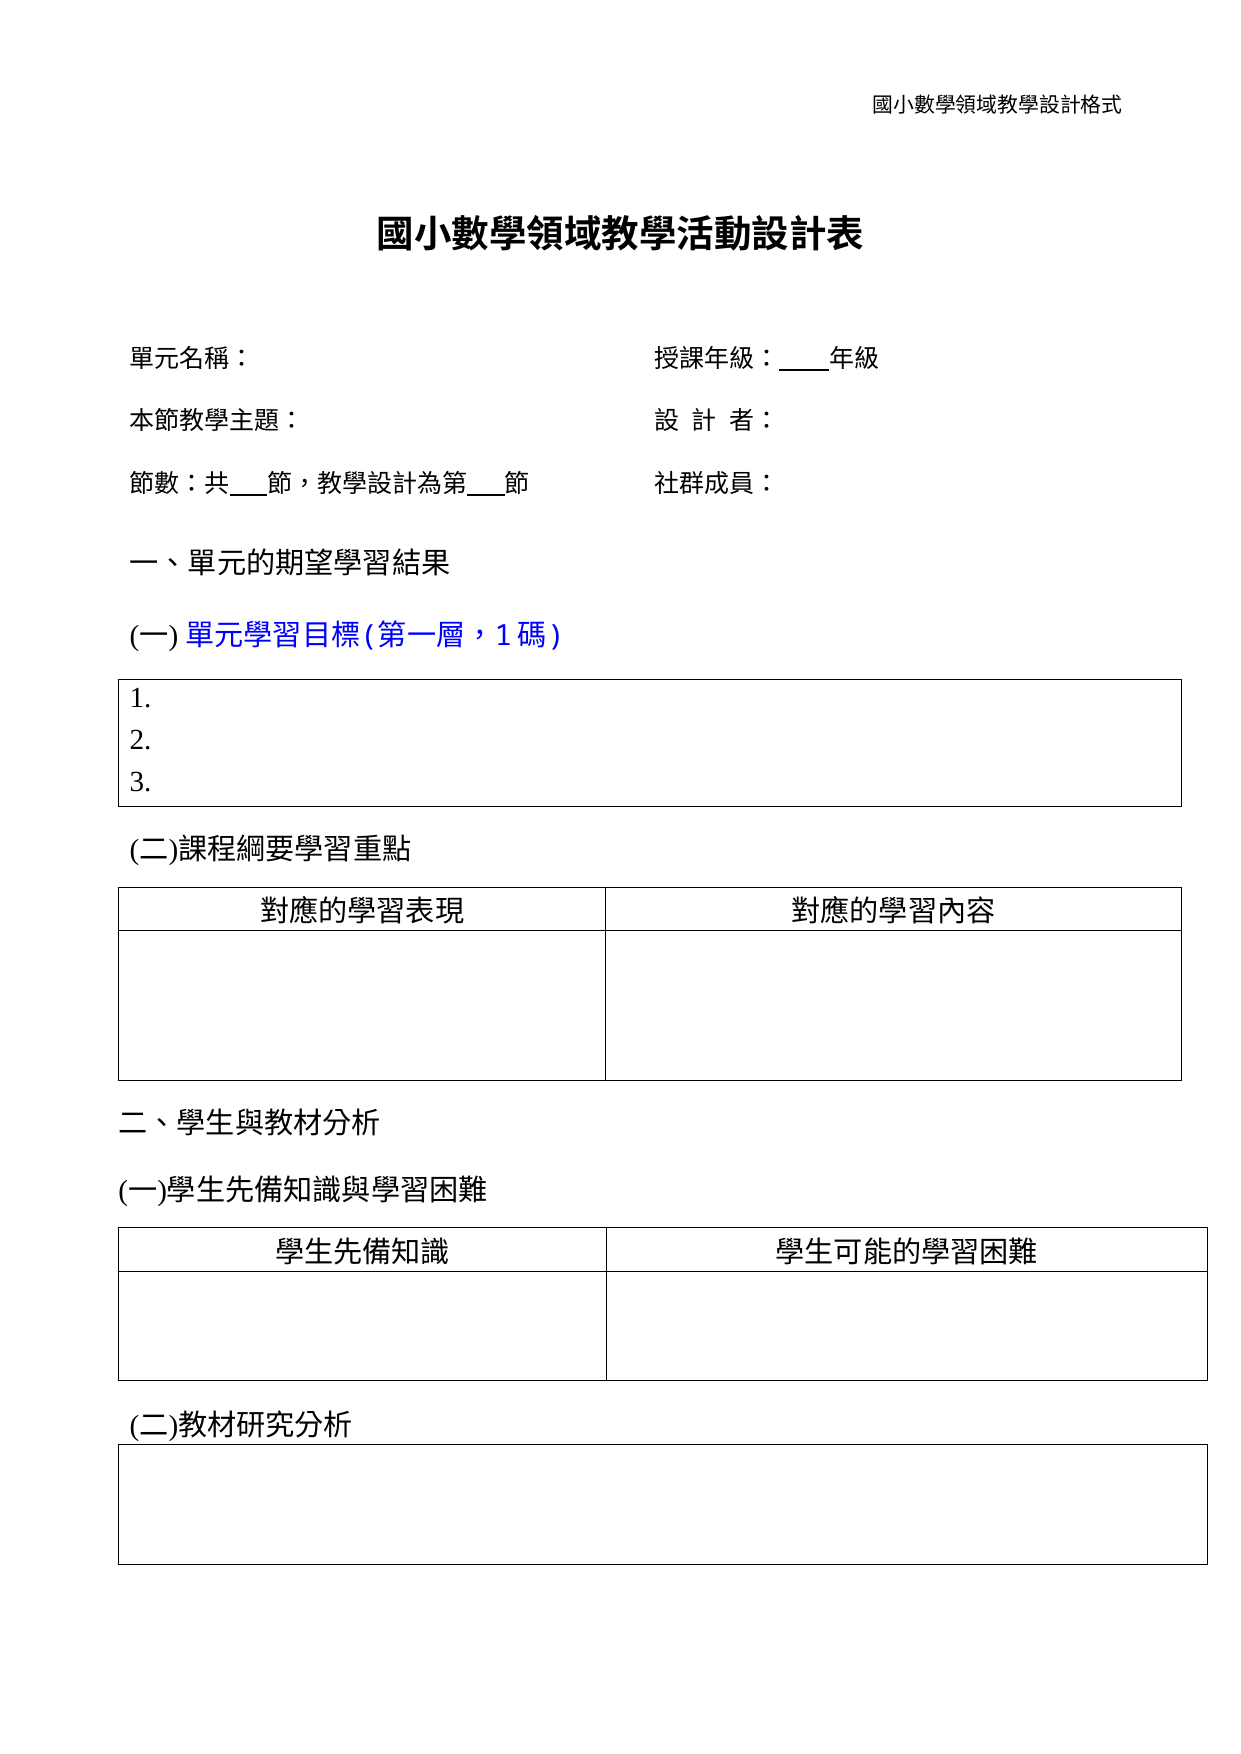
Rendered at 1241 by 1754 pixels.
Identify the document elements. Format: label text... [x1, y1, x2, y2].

table_cell (二)教材研究分析 [118, 1381, 1207, 1444]
table_header 學生可能的學習困難 [607, 1228, 1207, 1271]
text 二、學生與教材分析 [118, 1100, 1122, 1142]
table_cell [119, 1445, 1207, 1563]
table_cell [119, 931, 605, 1080]
table_cell 對應的學習內容 [606, 888, 1181, 930]
table_cell 1. 2. 3. [119, 680, 1181, 806]
table_cell 社群成員： [605, 440, 1181, 502]
text 國小數學領域教學活動設計表 [118, 189, 1122, 252]
table_header 單元名稱： 本節教學主題： [118, 315, 605, 439]
table_cell [607, 1272, 1207, 1380]
text (一)學生先備知識與學習困難 [118, 1166, 1122, 1208]
table_cell 對應的學習表現 [119, 888, 605, 930]
table_cell [606, 931, 1181, 1080]
table_cell 節數：共 節，教學設計為第 節 [118, 440, 605, 502]
table_cell 一、單元的期望學習結果 (一) 單元學習目標(第一層，1碼) [118, 502, 1181, 679]
table_cell [119, 1272, 606, 1380]
table_header 授課年級： 年級 設 計 者： [605, 315, 1181, 439]
table_cell (二)課程綱要學習重點 [118, 807, 1181, 887]
table_header 學生先備知識 [119, 1228, 606, 1271]
